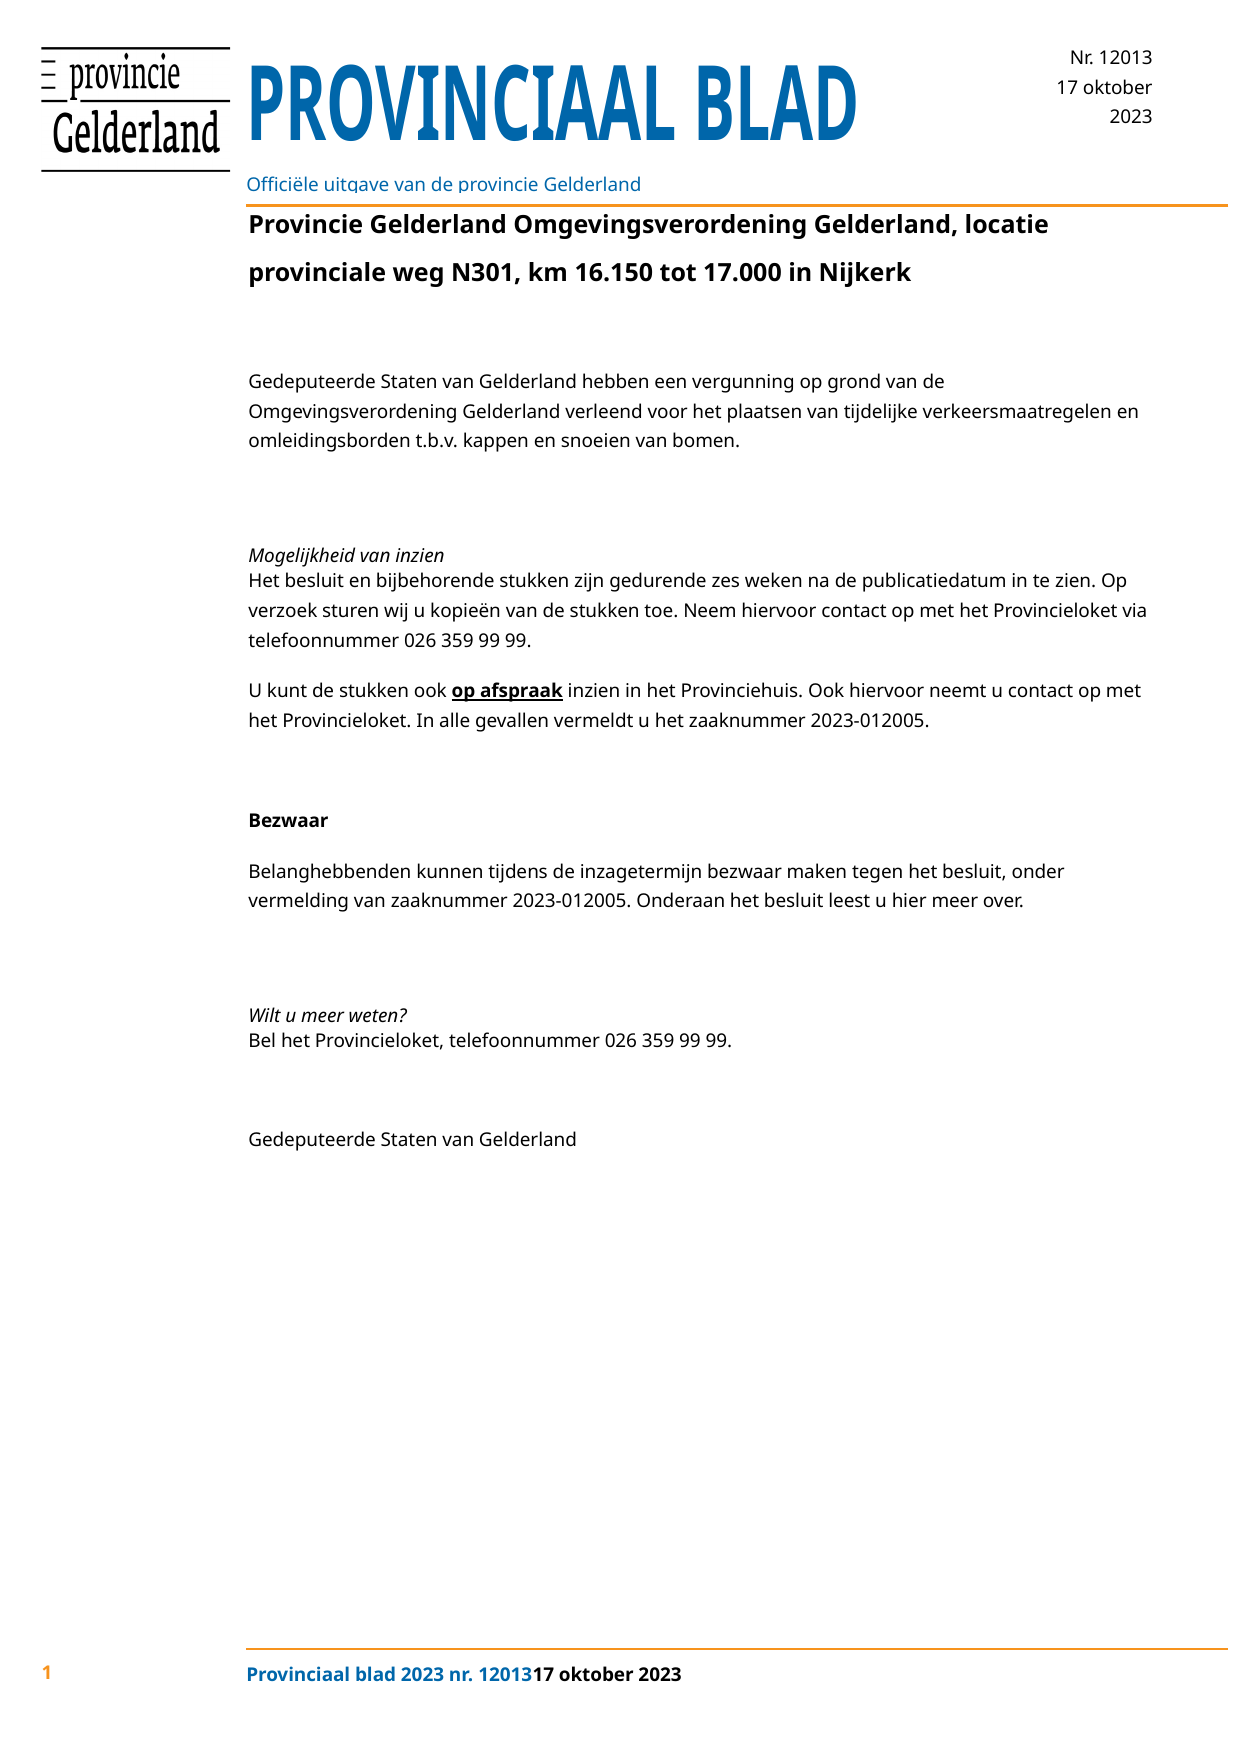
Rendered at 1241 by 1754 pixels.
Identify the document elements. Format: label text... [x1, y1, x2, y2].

text Belanghebbenden kunnen tijdens de inzagetermijn bezwaar maken tegen het besluit, onder vermelding van zaaknummer 2023-012005. Onderaan het besluit leest u hier meer over. [248, 858, 1152, 913]
text Gedeputeerde Staten van Gelderland [248, 1126, 1152, 1152]
picture [41, 47, 231, 172]
text Provincie Gelderland Omgevingsverordening Gelderland, locatie provinciale weg N301, km 16.150 tot 17.000 in Nijkerk [248, 207, 1152, 288]
text Het besluit en bijbehorende stukken zijn gedurende zes weken na de publicatiedatum in te zien. Op verzoek sturen wij u kopieën van de stukken toe. Neem hiervoor contact op met het Provincieloket via telefoonnummer 026 359 99 99. [248, 568, 1152, 652]
text Bezwaar [248, 808, 1152, 833]
text Bel het Provincieloket, telefoonnummer 026 359 99 99. [248, 1028, 1152, 1053]
text Wilt u meer weten? [248, 1002, 1152, 1028]
text U kunt de stukken ook op afspraak inzien in het Provinciehuis. Ook hiervoor neemt u contact op met het Provincieloket. In alle gevallen vermeldt u het zaaknummer 2023-012005. [248, 677, 1152, 732]
text Gedeputeerde Staten van Gelderland hebben een vergunning op grond van de Omgevingsverordening Gelderland verleend voor het plaatsen van tijdelijke verkeersmaatregelen en omleidingsborden t.b.v. kappen en snoeien van bomen. [248, 368, 1152, 453]
text Mogelijkheid van inzien [248, 542, 1152, 568]
